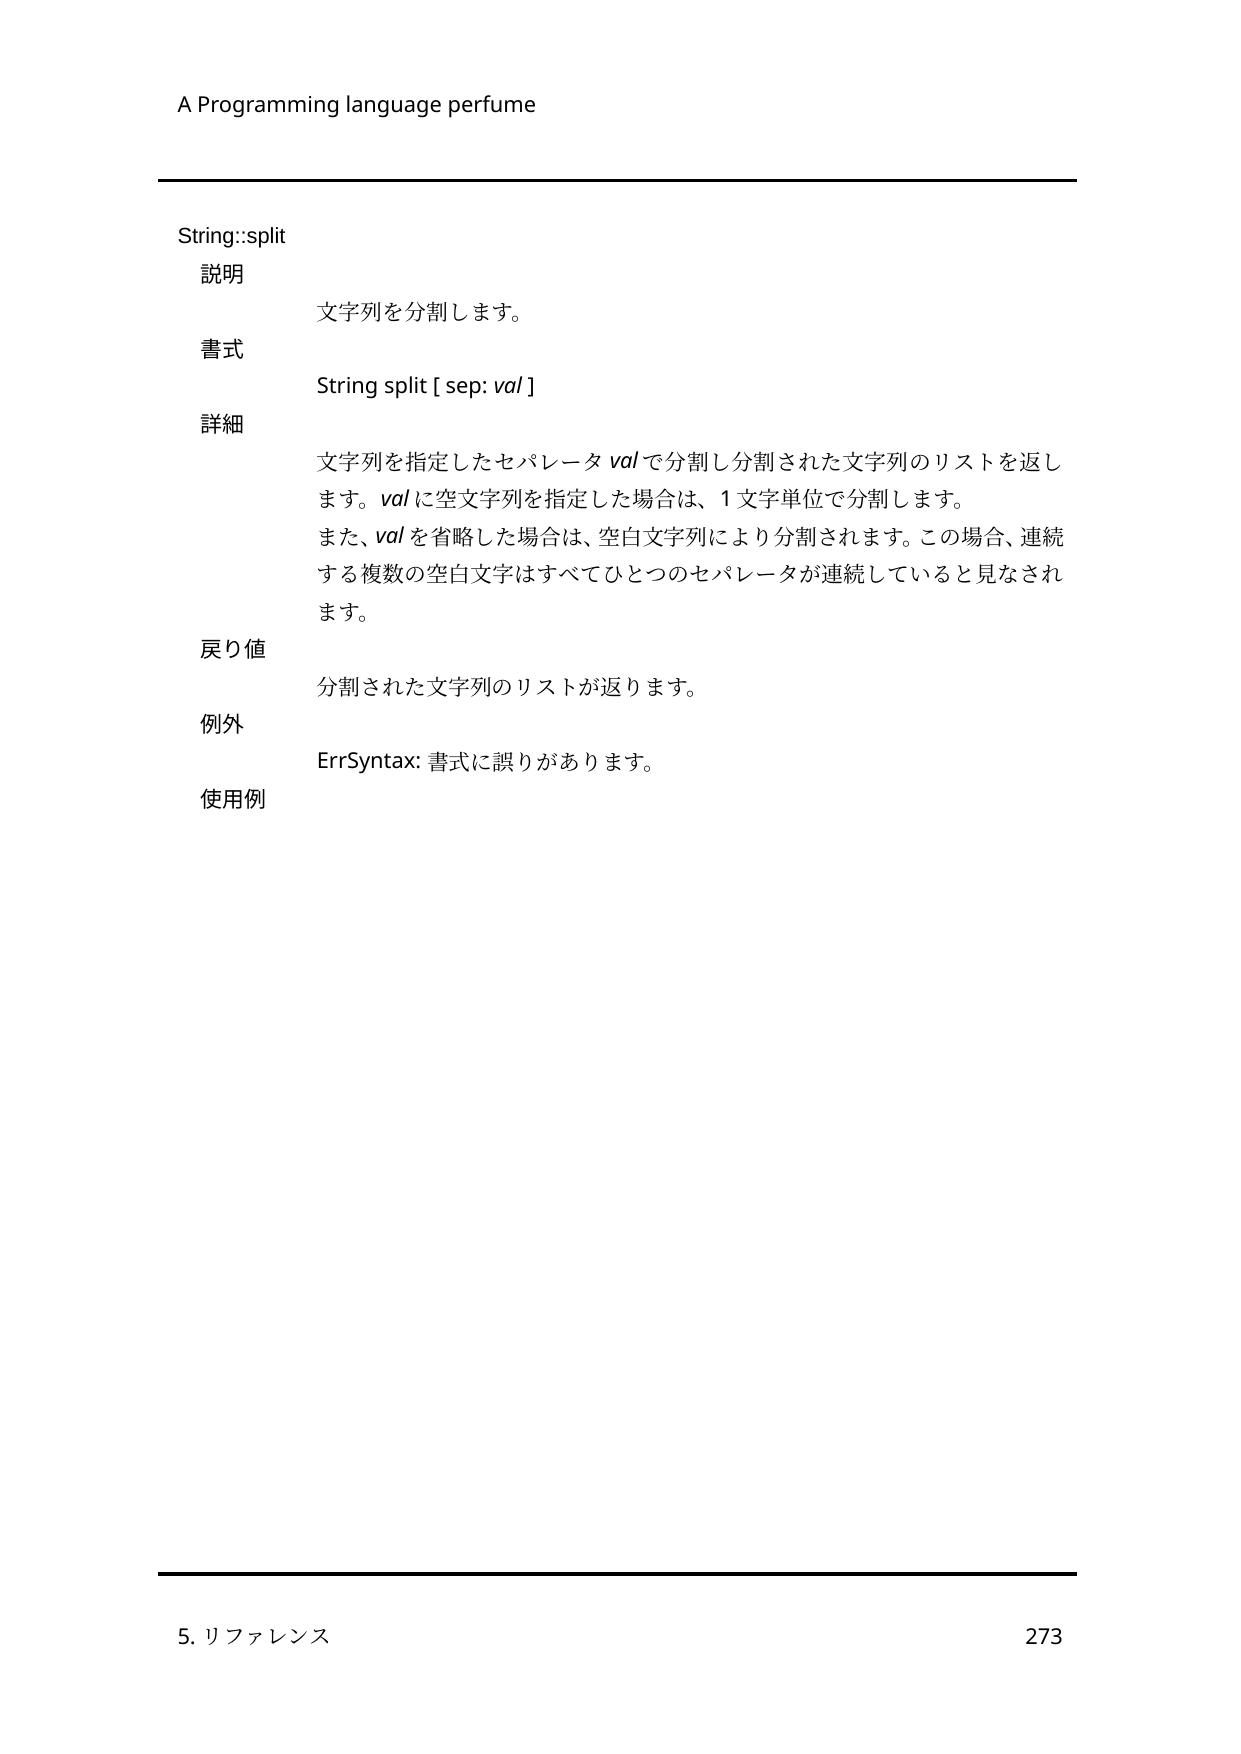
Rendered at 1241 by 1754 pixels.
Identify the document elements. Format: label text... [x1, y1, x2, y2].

subtitle String::split [177, 217, 1063, 254]
table_header 説明 [200, 254, 317, 329]
table_cell 戻り値 [200, 629, 317, 704]
table_cell 文字列を指定したセパレータvalで分割し分割された文字列のリストを返します。valに空文字列を指定した場合は、1文字単位で分割します。 また、valを省略した場合は、空白文字列により分割されます。この場合、連続する複数の空白文字はすべてひとつのセパレータが連続していると見なされます。 [317, 404, 1063, 629]
table_cell 分割された文字列のリストが返ります。 [317, 629, 1063, 704]
table_cell String split [ sep: val ] [317, 329, 1063, 404]
table_cell 書式 [200, 329, 317, 404]
table_cell 詳細 [200, 404, 317, 629]
table_header 文字列を分割します。 [317, 254, 1063, 329]
table_cell 使用例 [200, 779, 317, 854]
table_cell 例外 [200, 704, 317, 779]
table_cell [317, 779, 1063, 854]
table_cell ErrSyntax: 書式に誤りがあります。 [317, 704, 1063, 779]
